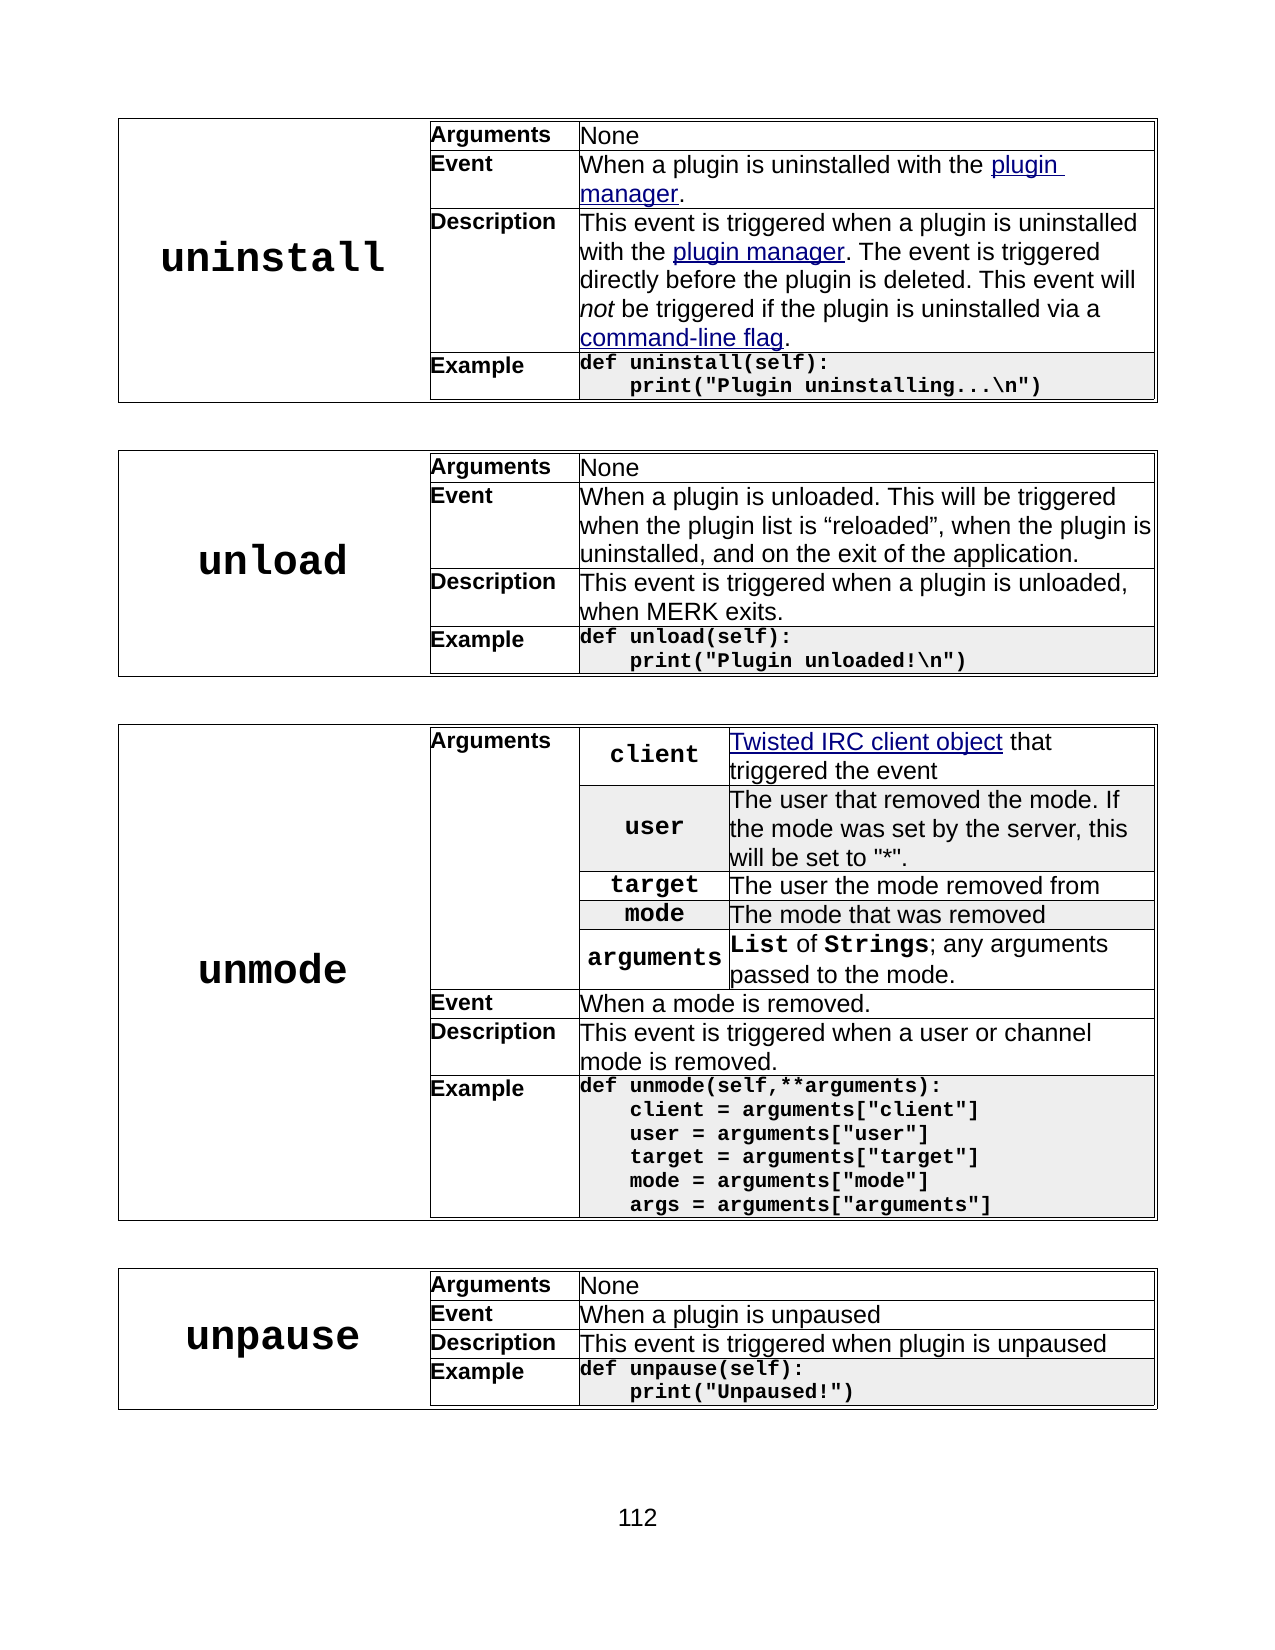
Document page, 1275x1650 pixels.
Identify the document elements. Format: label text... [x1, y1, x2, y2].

table_header [427, 451, 1157, 676]
table_cell mode [580, 901, 729, 929]
table_cell Description [431, 1330, 579, 1358]
table_cell This event is triggered when a user or channel mode is removed. [580, 1019, 1154, 1075]
table_header [427, 1269, 1157, 1408]
table_header None [580, 454, 1154, 482]
table_cell The mode that was removed [730, 901, 1154, 929]
table_header unmode [119, 725, 427, 1220]
table_header Arguments [431, 454, 579, 482]
table_cell user [580, 786, 729, 871]
table_header [427, 725, 1157, 1220]
table_cell When a plugin is unpaused [580, 1301, 1154, 1329]
table_cell When a mode is removed. [580, 990, 1154, 1018]
table_header unpause [119, 1269, 427, 1408]
table_cell Example [431, 353, 579, 399]
table_cell Example [431, 1359, 579, 1405]
table_cell Description [431, 1019, 579, 1075]
table_cell The user the mode removed from [730, 872, 1154, 900]
table_header Arguments [431, 122, 579, 150]
table_header [427, 119, 1157, 402]
table_cell Event [431, 1301, 579, 1329]
table_cell def unload(self): print("Plugin unloaded!\n") [580, 627, 1154, 673]
table_cell List of Strings; any arguments passed to the mode. [730, 930, 1154, 989]
table_header unload [119, 451, 427, 676]
table_header Twisted IRC client object that triggered the event [730, 728, 1154, 785]
table_cell Event [431, 483, 579, 568]
table_cell target [580, 872, 729, 900]
table_header None [580, 122, 1154, 150]
table_cell def uninstall(self): print("Plugin uninstalling...\n") [580, 353, 1154, 399]
table_cell When a plugin is unloaded. This will be triggered when the plugin list is “reloaded”, when the plugin is uninstalled, and on the exit of the application. [580, 483, 1154, 568]
table_cell Description [431, 569, 579, 626]
table_cell This event is triggered when a plugin is uninstalled with the plugin manager. The event is triggered directly before the plugin is deleted. This event will not be triggered if the plugin is uninstalled via a command-line flag. [580, 209, 1154, 352]
table_header Arguments [431, 1272, 579, 1300]
table_header client [580, 728, 729, 785]
table_cell Example [431, 1076, 579, 1217]
table_cell This event is triggered when a plugin is unloaded, when MERK exits. [580, 569, 1154, 626]
table_header None [580, 1272, 1154, 1300]
table_cell Event [431, 151, 579, 208]
table_cell Description [431, 209, 579, 352]
table_cell The user that removed the mode. If the mode was set by the server, this will be set to "*". [730, 786, 1154, 871]
table_cell Event [431, 990, 579, 1018]
table_header Arguments [431, 728, 579, 989]
table_cell When a plugin is uninstalled with the plugin manager. [580, 151, 1154, 208]
table_cell Example [431, 627, 579, 673]
table_cell arguments [580, 930, 729, 989]
table_cell def unmode(self,**arguments): client = arguments["client"] user = arguments["user"] target = arguments["target"] mode = arguments["mode"] args = arguments["arguments"] [580, 1076, 1154, 1217]
table_cell def unpause(self): print("Unpaused!") [580, 1359, 1154, 1405]
table_header uninstall [119, 119, 427, 402]
table_cell This event is triggered when plugin is unpaused [580, 1330, 1154, 1358]
